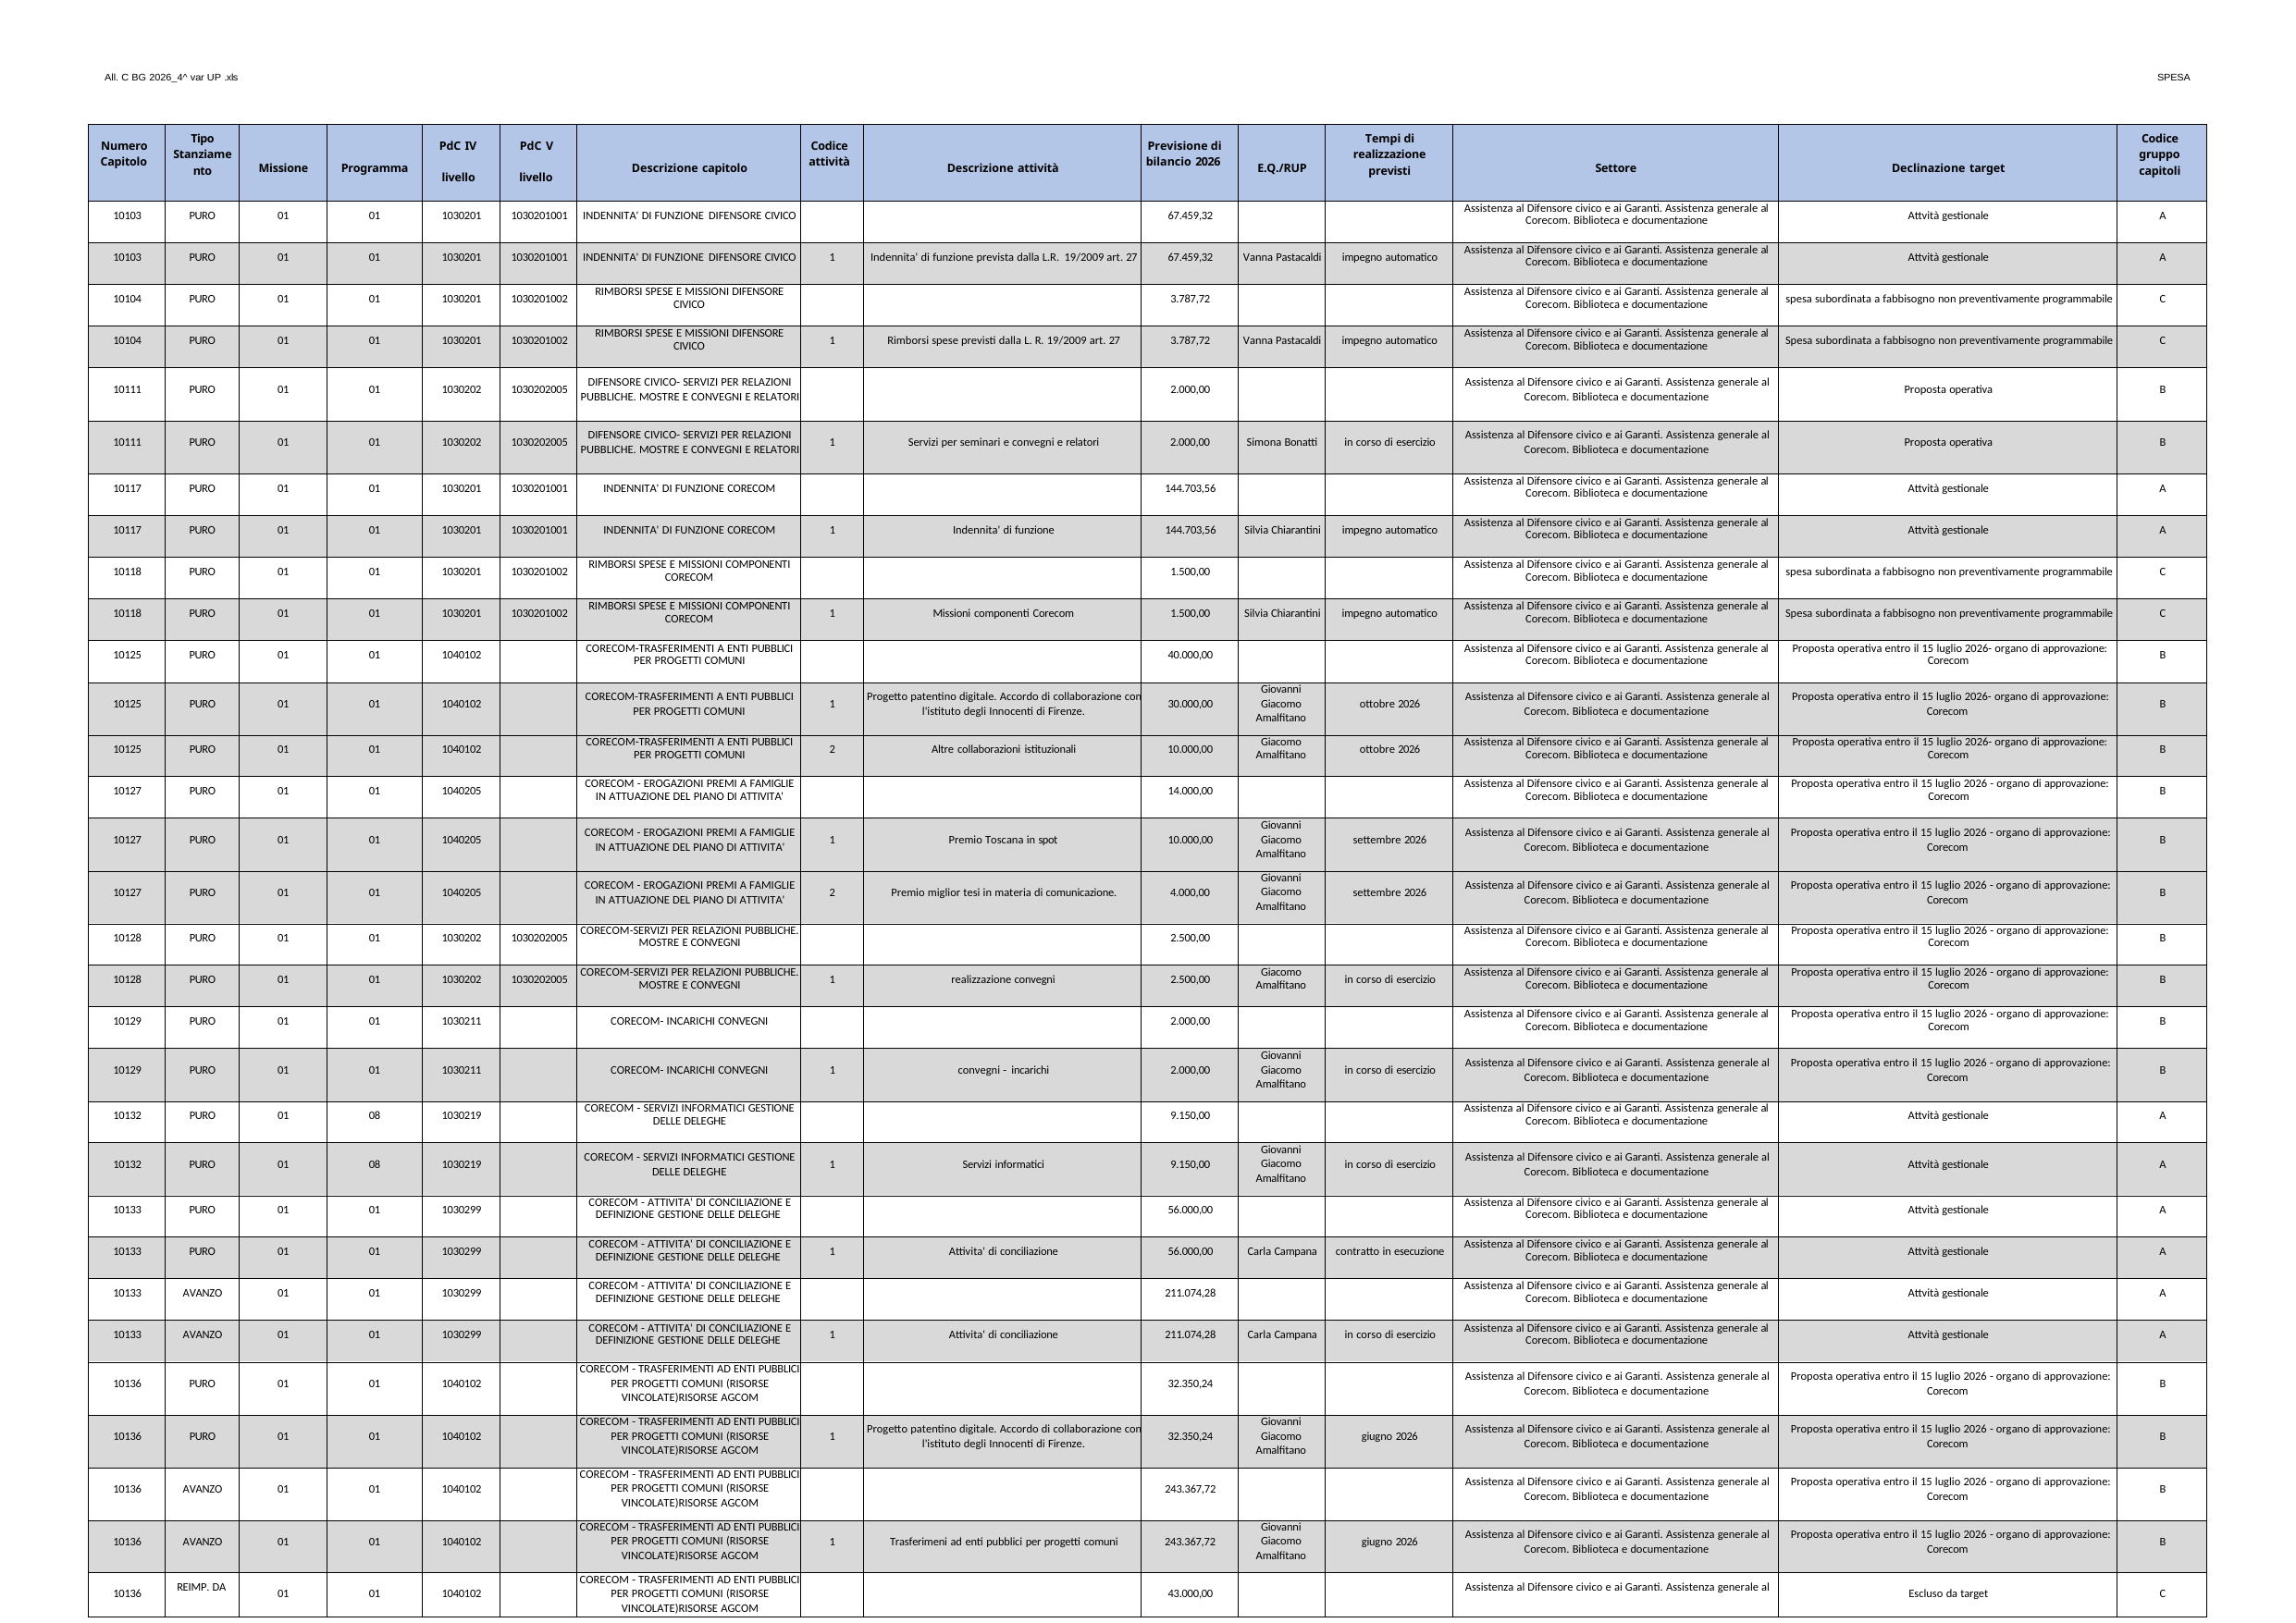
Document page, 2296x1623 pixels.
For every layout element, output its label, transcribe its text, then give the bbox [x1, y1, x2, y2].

table_cell 10118 [89, 558, 165, 598]
table_cell [500, 1197, 576, 1236]
table_cell 01 [240, 1049, 327, 1101]
table_cell 10103 [89, 202, 165, 242]
table_cell C [2117, 1573, 2206, 1617]
table_cell RIMBORSI SPESE E MISSIONI COMPONENTI CORECOM [577, 558, 800, 598]
table_cell settembre 2026 [1326, 818, 1452, 871]
table_cell CORECOM - ATTIVITA' DI CONCILIAZIONE E DEFINIZIONE GESTIONE DELLE DELEGHE [577, 1279, 800, 1320]
table_cell 67.459,32 [1142, 202, 1238, 242]
table_cell [500, 1279, 576, 1320]
table_cell 1030211 [423, 1007, 500, 1048]
table_cell 01 [240, 558, 327, 598]
table_cell Assistenza al Difensore civico e ai Garanti. Assistenza generale al Corecom. Biblioteca e documentazione [1453, 641, 1778, 682]
table_cell 01 [240, 243, 327, 284]
table_cell 10133 [89, 1279, 165, 1320]
table_cell [801, 474, 863, 515]
table_cell Proposta operativa entro il 15 luglio 2026- organo di approvazione: Corecom [1779, 736, 2117, 776]
table_cell Simona Bonatti [1239, 422, 1325, 473]
table_cell PURO [166, 1049, 239, 1101]
table_cell CORECOM - EROGAZIONI PREMI A FAMIGLIE IN ATTUAZIONE DEL PIANO DI ATTIVITA' [577, 818, 800, 871]
table_cell 01 [240, 818, 327, 871]
table_cell 1030201002 [500, 558, 576, 598]
table_cell Rimborsi spese previsti dalla L. R. 19/2009 art. 27 [864, 326, 1141, 367]
table_cell CORECOM - TRASFERIMENTI AD ENTI PUBBLICI PER PROGETTI COMUNI (RISORSE VINCOLATE)RISORSE AGCOM [577, 1363, 800, 1415]
table_cell Assistenza al Difensore civico e ai Garanti. Assistenza generale al Corecom. Biblioteca e documentazione [1453, 683, 1778, 735]
table_cell AVANZO [166, 1469, 239, 1519]
table_cell A [2117, 516, 2206, 557]
table_cell 10136 [89, 1363, 165, 1415]
table_cell PURO [166, 736, 239, 776]
table_cell Giacomo Amalfitano [1239, 965, 1325, 1006]
table_cell RIMBORSI SPESE E MISSIONI COMPONENTI CORECOM [577, 599, 800, 640]
table_cell Proposta operativa entro il 15 luglio 2026 - organo di approvazione: Corecom [1779, 1049, 2117, 1101]
table_cell [1326, 202, 1452, 242]
table_cell 01 [240, 736, 327, 776]
table_cell 01 [327, 1521, 422, 1572]
table_cell in corso di esercizio [1326, 965, 1452, 1006]
table_cell 1030299 [423, 1321, 500, 1361]
table_cell 1030202 [423, 965, 500, 1006]
table_header Tipo Stanziame nto [166, 125, 239, 201]
table_cell 211.074,28 [1142, 1321, 1238, 1361]
table_cell Assistenza al Difensore civico e ai Garanti. Assistenza generale al [1453, 1573, 1778, 1617]
table_cell Proposta operativa entro il 15 luglio 2026 - organo di approvazione: Corecom [1779, 818, 2117, 871]
table_cell 10136 [89, 1521, 165, 1572]
table_cell 1030202005 [500, 422, 576, 473]
table_cell [1239, 558, 1325, 598]
table_cell 10132 [89, 1102, 165, 1142]
table_cell 01 [240, 422, 327, 473]
table_cell 1040102 [423, 736, 500, 776]
table_cell 01 [327, 1279, 422, 1320]
table_cell PURO [166, 641, 239, 682]
table_cell Assistenza al Difensore civico e ai Garanti. Assistenza generale al Corecom. Biblioteca e documentazione [1453, 1521, 1778, 1572]
table_cell 10104 [89, 326, 165, 367]
table_cell Servizi per seminari e convegni e relatori [864, 422, 1141, 473]
table_cell [500, 1573, 576, 1617]
table_cell CORECOM - TRASFERIMENTI AD ENTI PUBBLICI PER PROGETTI COMUNI (RISORSE VINCOLATE)RISORSE AGCOM [577, 1573, 800, 1617]
table_cell 1040102 [423, 1521, 500, 1572]
table_cell impegno automatico [1326, 243, 1452, 284]
table_cell PURO [166, 872, 239, 923]
table_cell 1040102 [423, 683, 500, 735]
table_cell 1 [801, 1416, 863, 1468]
table_cell 1030201001 [500, 474, 576, 515]
table_cell 10104 [89, 285, 165, 326]
table_cell B [2117, 1049, 2206, 1101]
table_cell 10118 [89, 599, 165, 640]
table_cell [500, 641, 576, 682]
table_cell impegno automatico [1326, 326, 1452, 367]
table_cell 10111 [89, 368, 165, 420]
table_cell CORECOM-SERVIZI PER RELAZIONI PUBBLICHE. MOSTRE E CONVEGNI [577, 965, 800, 1006]
table_cell 56.000,00 [1142, 1237, 1238, 1278]
table_cell B [2117, 925, 2206, 965]
table_cell settembre 2026 [1326, 872, 1452, 923]
table_cell 2.500,00 [1142, 965, 1238, 1006]
table_cell Proposta operativa entro il 15 luglio 2026 - organo di approvazione: Corecom [1779, 965, 2117, 1006]
table_cell [801, 285, 863, 326]
table_cell A [2117, 474, 2206, 515]
table_cell Assistenza al Difensore civico e ai Garanti. Assistenza generale al Corecom. Biblioteca e documentazione [1453, 285, 1778, 326]
table_header Codice gruppo capitoli [2117, 125, 2206, 201]
table_cell 32.350,24 [1142, 1416, 1238, 1468]
table_cell [500, 1237, 576, 1278]
table_cell [1239, 1102, 1325, 1142]
table_cell 01 [240, 641, 327, 682]
table_cell Premio Toscana in spot [864, 818, 1141, 871]
table_cell [864, 558, 1141, 598]
table_cell B [2117, 736, 2206, 776]
table_cell [1326, 285, 1452, 326]
table_cell 1030201002 [500, 599, 576, 640]
table_cell 67.459,32 [1142, 243, 1238, 284]
table_cell 144.703,56 [1142, 516, 1238, 557]
table_cell in corso di esercizio [1326, 1049, 1452, 1101]
table_cell 1030202 [423, 422, 500, 473]
table_cell 1030211 [423, 1049, 500, 1101]
table_cell 01 [240, 1102, 327, 1142]
table_cell CORECOM-TRASFERIMENTI A ENTI PUBBLICI PER PROGETTI COMUNI [577, 683, 800, 735]
table_cell [500, 683, 576, 735]
table_cell [864, 202, 1141, 242]
table_cell 1 [801, 683, 863, 735]
table_cell 01 [327, 202, 422, 242]
table_cell 01 [240, 516, 327, 557]
table_cell [864, 1197, 1141, 1236]
table_cell 1 [801, 599, 863, 640]
table_cell 1040102 [423, 1363, 500, 1415]
table_cell realizzazione convegni [864, 965, 1141, 1006]
table_cell Proposta operativa entro il 15 luglio 2026 - organo di approvazione: Corecom [1779, 1469, 2117, 1519]
table_cell Proposta operativa entro il 15 luglio 2026 - organo di approvazione: Corecom [1779, 1521, 2117, 1572]
table_cell Giovanni Giacomo Amalfitano [1239, 683, 1325, 735]
table_cell Carla Campana [1239, 1321, 1325, 1361]
table_cell [500, 1363, 576, 1415]
table_cell Attvità gestionale [1779, 1197, 2117, 1236]
table_cell 1 [801, 243, 863, 284]
table_header E.Q./RUP [1239, 125, 1325, 201]
table_cell B [2117, 1363, 2206, 1415]
table_cell B [2117, 1469, 2206, 1519]
table_cell 1 [801, 1049, 863, 1101]
table_cell Progetto patentino digitale. Accordo di collaborazione con l'istituto degli Innocenti di Firenze. [864, 1416, 1141, 1468]
table_cell Vanna Pastacaldi [1239, 243, 1325, 284]
table_cell Attvità gestionale [1779, 1143, 2117, 1195]
table_cell Proposta operativa entro il 15 luglio 2026- organo di approvazione: Corecom [1779, 641, 2117, 682]
table_cell 1.500,00 [1142, 558, 1238, 598]
table_cell Spesa subordinata a fabbisogno non preventivamente programmabile [1779, 326, 2117, 367]
table_cell Assistenza al Difensore civico e ai Garanti. Assistenza generale al Corecom. Biblioteca e documentazione [1453, 1363, 1778, 1415]
table_cell [801, 1363, 863, 1415]
table_cell CORECOM - ATTIVITA' DI CONCILIAZIONE E DEFINIZIONE GESTIONE DELLE DELEGHE [577, 1197, 800, 1236]
table_cell 1 [801, 1143, 863, 1195]
table_cell [801, 368, 863, 420]
table_cell [500, 1521, 576, 1572]
table_cell [1239, 202, 1325, 242]
table_cell Attivita' di conciliazione [864, 1321, 1141, 1361]
table_cell Attvità gestionale [1779, 202, 2117, 242]
table_cell 10132 [89, 1143, 165, 1195]
table_header PdC IV livello [423, 125, 500, 201]
table_cell 10125 [89, 736, 165, 776]
table_cell 1030202005 [500, 925, 576, 965]
table_cell C [2117, 326, 2206, 367]
table_cell [1326, 1197, 1452, 1236]
table_cell Assistenza al Difensore civico e ai Garanti. Assistenza generale al Corecom. Biblioteca e documentazione [1453, 1279, 1778, 1320]
table_cell C [2117, 599, 2206, 640]
table_cell 1030201 [423, 243, 500, 284]
table_cell Servizi informatici [864, 1143, 1141, 1195]
table_cell B [2117, 1007, 2206, 1048]
table_cell [1326, 1469, 1452, 1519]
table_header Previsione di bilancio 2026 [1142, 125, 1238, 201]
table_cell 01 [240, 368, 327, 420]
table_cell 10133 [89, 1197, 165, 1236]
table_cell Proposta operativa entro il 15 luglio 2026 - organo di approvazione: Corecom [1779, 1363, 2117, 1415]
table_cell A [2117, 202, 2206, 242]
table_cell A [2117, 243, 2206, 284]
table_cell 10127 [89, 872, 165, 923]
table_cell [1326, 368, 1452, 420]
table_cell giugno 2026 [1326, 1416, 1452, 1468]
table_cell 9.150,00 [1142, 1143, 1238, 1195]
table_cell Attivita' di conciliazione [864, 1237, 1141, 1278]
table_cell Assistenza al Difensore civico e ai Garanti. Assistenza generale al Corecom. Biblioteca e documentazione [1453, 474, 1778, 515]
table_cell [864, 1279, 1141, 1320]
table_cell 01 [327, 1416, 422, 1468]
table_cell 211.074,28 [1142, 1279, 1238, 1320]
table_cell 243.367,72 [1142, 1469, 1238, 1519]
table_cell B [2117, 1521, 2206, 1572]
table_cell 1030202 [423, 925, 500, 965]
table_cell 10117 [89, 516, 165, 557]
table_cell A [2117, 1279, 2206, 1320]
table_cell 01 [327, 368, 422, 420]
table_cell 3.787,72 [1142, 326, 1238, 367]
table_cell 1040102 [423, 641, 500, 682]
table_cell A [2117, 1197, 2206, 1236]
table_cell Assistenza al Difensore civico e ai Garanti. Assistenza generale al Corecom. Biblioteca e documentazione [1453, 1416, 1778, 1468]
table_cell 01 [240, 1573, 327, 1617]
table_cell PURO [166, 1416, 239, 1468]
table_cell 01 [327, 474, 422, 515]
table_cell 9.150,00 [1142, 1102, 1238, 1142]
table_cell [1326, 1573, 1452, 1617]
table_cell contratto in esecuzione [1326, 1237, 1452, 1278]
table_cell 1030219 [423, 1102, 500, 1142]
table_cell DIFENSORE CIVICO- SERVIZI PER RELAZIONI PUBBLICHE. MOSTRE E CONVEGNI E RELATORI [577, 368, 800, 420]
table_cell RIMBORSI SPESE E MISSIONI DIFENSORE CIVICO [577, 326, 800, 367]
table_cell in corso di esercizio [1326, 422, 1452, 473]
table_cell 10128 [89, 965, 165, 1006]
table_cell 2.000,00 [1142, 368, 1238, 420]
table_cell 1030299 [423, 1237, 500, 1278]
table_cell 01 [327, 736, 422, 776]
table_cell 10136 [89, 1416, 165, 1468]
table_cell 1.500,00 [1142, 599, 1238, 640]
table_cell RIMBORSI SPESE E MISSIONI DIFENSORE CIVICO [577, 285, 800, 326]
table_cell Spesa subordinata a fabbisogno non preventivamente programmabile [1779, 599, 2117, 640]
table_cell 10129 [89, 1007, 165, 1048]
table_cell Assistenza al Difensore civico e ai Garanti. Assistenza generale al Corecom. Biblioteca e documentazione [1453, 1143, 1778, 1195]
table_cell 10128 [89, 925, 165, 965]
table_cell [1326, 641, 1452, 682]
table_cell Assistenza al Difensore civico e ai Garanti. Assistenza generale al Corecom. Biblioteca e documentazione [1453, 1049, 1778, 1101]
table_cell spesa subordinata a fabbisogno non preventivamente programmabile [1779, 285, 2117, 326]
table_cell PURO [166, 1363, 239, 1415]
table_cell 30.000,00 [1142, 683, 1238, 735]
table_cell B [2117, 422, 2206, 473]
table_cell Attvità gestionale [1779, 1237, 2117, 1278]
table_cell CORECOM - TRASFERIMENTI AD ENTI PUBBLICI PER PROGETTI COMUNI (RISORSE VINCOLATE)RISORSE AGCOM [577, 1469, 800, 1519]
table_cell Proposta operativa entro il 15 luglio 2026 - organo di approvazione: Corecom [1779, 872, 2117, 923]
table_header Descrizione attività [864, 125, 1141, 201]
table_cell Assistenza al Difensore civico e ai Garanti. Assistenza generale al Corecom. Biblioteca e documentazione [1453, 558, 1778, 598]
table_cell 1030201 [423, 558, 500, 598]
table_cell 10.000,00 [1142, 818, 1238, 871]
table_cell 1030201001 [500, 516, 576, 557]
table_cell Premio miglior tesi in materia di comunicazione. [864, 872, 1141, 923]
table_cell 01 [240, 1143, 327, 1195]
table_cell 10125 [89, 683, 165, 735]
table_cell 144.703,56 [1142, 474, 1238, 515]
table_cell 01 [327, 1007, 422, 1048]
table_cell 01 [240, 872, 327, 923]
table_cell [801, 1197, 863, 1236]
table_cell convegni - incarichi [864, 1049, 1141, 1101]
table_cell [1239, 285, 1325, 326]
table_cell ottobre 2026 [1326, 736, 1452, 776]
table_cell Assistenza al Difensore civico e ai Garanti. Assistenza generale al Corecom. Biblioteca e documentazione [1453, 925, 1778, 965]
table_cell PURO [166, 558, 239, 598]
table_cell [500, 1143, 576, 1195]
table_cell giugno 2026 [1326, 1521, 1452, 1572]
table_cell Altre collaborazioni istituzionali [864, 736, 1141, 776]
table_cell [1239, 1279, 1325, 1320]
table_header Descrizione capitolo [577, 125, 800, 201]
table_cell 01 [240, 777, 327, 818]
table_cell 01 [240, 1363, 327, 1415]
table_cell AVANZO [166, 1521, 239, 1572]
table_cell 01 [327, 1321, 422, 1361]
table_cell [864, 1573, 1141, 1617]
table_cell 1030201 [423, 202, 500, 242]
table_cell 1 [801, 516, 863, 557]
table_cell C [2117, 558, 2206, 598]
table_cell 10136 [89, 1469, 165, 1519]
table_cell 10117 [89, 474, 165, 515]
table_cell Proposta operativa [1779, 422, 2117, 473]
table_cell Silvia Chiarantini [1239, 599, 1325, 640]
table_cell 1030202 [423, 368, 500, 420]
table_cell [500, 1469, 576, 1519]
table_cell [801, 1102, 863, 1142]
table_cell PURO [166, 1143, 239, 1195]
table_cell 10129 [89, 1049, 165, 1101]
table_cell 32.350,24 [1142, 1363, 1238, 1415]
table_cell B [2117, 777, 2206, 818]
table_cell Silvia Chiarantini [1239, 516, 1325, 557]
table_cell 01 [240, 474, 327, 515]
table_cell 10125 [89, 641, 165, 682]
table_cell CORECOM - EROGAZIONI PREMI A FAMIGLIE IN ATTUAZIONE DEL PIANO DI ATTIVITA' [577, 777, 800, 818]
table_cell 4.000,00 [1142, 872, 1238, 923]
table_cell [864, 1007, 1141, 1048]
table_cell 1030219 [423, 1143, 500, 1195]
table_cell CORECOM-TRASFERIMENTI A ENTI PUBBLICI PER PROGETTI COMUNI [577, 736, 800, 776]
table_cell 01 [240, 1237, 327, 1278]
table_cell 01 [240, 1321, 327, 1361]
table_cell Vanna Pastacaldi [1239, 326, 1325, 367]
table_cell 1040102 [423, 1416, 500, 1468]
table_cell PURO [166, 326, 239, 367]
table_cell [1239, 925, 1325, 965]
table_cell 2.000,00 [1142, 1049, 1238, 1101]
table_cell impegno automatico [1326, 516, 1452, 557]
table_cell PURO [166, 516, 239, 557]
table_cell PURO [166, 1197, 239, 1236]
table_cell 01 [327, 1469, 422, 1519]
table_cell 1040205 [423, 818, 500, 871]
table_cell in corso di esercizio [1326, 1143, 1452, 1195]
table_cell 43.000,00 [1142, 1573, 1238, 1617]
table_cell [801, 1573, 863, 1617]
table_cell Trasferimeni ad enti pubblici per progetti comuni [864, 1521, 1141, 1572]
table_header Numero Capitolo [89, 125, 165, 201]
table_cell 1030201 [423, 285, 500, 326]
table_cell Assistenza al Difensore civico e ai Garanti. Assistenza generale al Corecom. Biblioteca e documentazione [1453, 1321, 1778, 1361]
table_cell Attvità gestionale [1779, 1321, 2117, 1361]
table_cell 1030201 [423, 516, 500, 557]
table_cell Missioni componenti Corecom [864, 599, 1141, 640]
table_cell Giovanni Giacomo Amalfitano [1239, 1143, 1325, 1195]
table_cell 1 [801, 1237, 863, 1278]
table_cell 2 [801, 736, 863, 776]
table_cell CORECOM - TRASFERIMENTI AD ENTI PUBBLICI PER PROGETTI COMUNI (RISORSE VINCOLATE)RISORSE AGCOM [577, 1416, 800, 1468]
table_cell 01 [327, 285, 422, 326]
table_cell 01 [327, 965, 422, 1006]
table_cell PURO [166, 1007, 239, 1048]
table_cell [1239, 641, 1325, 682]
table_cell 01 [327, 558, 422, 598]
table_cell Indennita' di funzione [864, 516, 1141, 557]
table_cell INDENNITA' DI FUNZIONE CORECOM [577, 474, 800, 515]
table_cell [500, 1102, 576, 1142]
table_cell PURO [166, 368, 239, 420]
table_cell CORECOM - SERVIZI INFORMATICI GESTIONE DELLE DELEGHE [577, 1102, 800, 1142]
table_cell Indennita' di funzione prevista dalla L.R. 19/2009 art. 27 [864, 243, 1141, 284]
table_cell spesa subordinata a fabbisogno non preventivamente programmabile [1779, 558, 2117, 598]
table_cell [1239, 1363, 1325, 1415]
table_cell 1 [801, 1521, 863, 1572]
table_cell Proposta operativa entro il 15 luglio 2026- organo di approvazione: Corecom [1779, 683, 2117, 735]
table_header Settore [1453, 125, 1778, 201]
table_cell CORECOM-TRASFERIMENTI A ENTI PUBBLICI PER PROGETTI COMUNI [577, 641, 800, 682]
table_cell 1 [801, 326, 863, 367]
table_cell Attvità gestionale [1779, 516, 2117, 557]
table_cell 01 [240, 599, 327, 640]
table_cell 08 [327, 1143, 422, 1195]
table_cell REIMP. DA [166, 1573, 239, 1617]
table_cell PURO [166, 474, 239, 515]
table_cell 01 [327, 872, 422, 923]
table_cell [1326, 1007, 1452, 1048]
table_cell 01 [327, 818, 422, 871]
table_cell B [2117, 641, 2206, 682]
table_cell 01 [327, 777, 422, 818]
table_cell Assistenza al Difensore civico e ai Garanti. Assistenza generale al Corecom. Biblioteca e documentazione [1453, 1102, 1778, 1142]
table_cell 2.500,00 [1142, 925, 1238, 965]
table_cell C [2117, 285, 2206, 326]
table_cell INDENNITA' DI FUNZIONE DIFENSORE CIVICO [577, 202, 800, 242]
table_cell B [2117, 1416, 2206, 1468]
table_cell 2 [801, 872, 863, 923]
table_cell 1030201001 [500, 202, 576, 242]
table_cell Assistenza al Difensore civico e ai Garanti. Assistenza generale al Corecom. Biblioteca e documentazione [1453, 1197, 1778, 1236]
table_cell PURO [166, 818, 239, 871]
table_cell [801, 1279, 863, 1320]
table_cell ottobre 2026 [1326, 683, 1452, 735]
table_cell B [2117, 818, 2206, 871]
table_cell CORECOM - ATTIVITA' DI CONCILIAZIONE E DEFINIZIONE GESTIONE DELLE DELEGHE [577, 1237, 800, 1278]
table_cell [1326, 1102, 1452, 1142]
table_header Codice attività [801, 125, 863, 201]
table_cell Assistenza al Difensore civico e ai Garanti. Assistenza generale al Corecom. Biblioteca e documentazione [1453, 516, 1778, 557]
table_cell Assistenza al Difensore civico e ai Garanti. Assistenza generale al Corecom. Biblioteca e documentazione [1453, 965, 1778, 1006]
table_cell 01 [327, 1049, 422, 1101]
table_cell Giovanni Giacomo Amalfitano [1239, 1416, 1325, 1468]
table_cell 01 [240, 925, 327, 965]
table_cell CORECOM- INCARICHI CONVEGNI [577, 1049, 800, 1101]
table_cell [1239, 474, 1325, 515]
table_cell [1326, 925, 1452, 965]
table_cell CORECOM - SERVIZI INFORMATICI GESTIONE DELLE DELEGHE [577, 1143, 800, 1195]
table_cell Attvità gestionale [1779, 474, 2117, 515]
table_cell [1239, 1197, 1325, 1236]
table_cell B [2117, 965, 2206, 1006]
table_cell 1030201 [423, 474, 500, 515]
table_cell 1030201 [423, 326, 500, 367]
table_cell [864, 925, 1141, 965]
table_cell 10133 [89, 1237, 165, 1278]
table_cell Proposta operativa entro il 15 luglio 2026 - organo di approvazione: Corecom [1779, 1416, 2117, 1468]
table_cell 01 [327, 243, 422, 284]
table_cell impegno automatico [1326, 599, 1452, 640]
table_header Programma [327, 125, 422, 201]
table_cell 40.000,00 [1142, 641, 1238, 682]
table_cell Assistenza al Difensore civico e ai Garanti. Assistenza generale al Corecom. Biblioteca e documentazione [1453, 1237, 1778, 1278]
table_cell 1030201 [423, 599, 500, 640]
table_cell Assistenza al Difensore civico e ai Garanti. Assistenza generale al Corecom. Biblioteca e documentazione [1453, 202, 1778, 242]
table_cell [801, 1007, 863, 1048]
table_cell Proposta operativa [1779, 368, 2117, 420]
table_cell Assistenza al Difensore civico e ai Garanti. Assistenza generale al Corecom. Biblioteca e documentazione [1453, 326, 1778, 367]
table_cell 01 [327, 925, 422, 965]
table_cell 01 [240, 683, 327, 735]
table_cell 10127 [89, 777, 165, 818]
table_cell Assistenza al Difensore civico e ai Garanti. Assistenza generale al Corecom. Biblioteca e documentazione [1453, 1007, 1778, 1048]
table_cell 1 [801, 965, 863, 1006]
table_cell 1 [801, 818, 863, 871]
table_cell 10133 [89, 1321, 165, 1361]
table_cell 10136 [89, 1573, 165, 1617]
table_cell Progetto patentino digitale. Accordo di collaborazione con l'istituto degli Innocenti di Firenze. [864, 683, 1141, 735]
table_cell 1040102 [423, 1469, 500, 1519]
table_cell [864, 777, 1141, 818]
table_cell [500, 1416, 576, 1468]
table_cell [500, 872, 576, 923]
table_cell AVANZO [166, 1321, 239, 1361]
table_header Missione [240, 125, 327, 201]
table_cell 08 [327, 1102, 422, 1142]
table_cell [864, 1469, 1141, 1519]
table_cell 01 [327, 1237, 422, 1278]
table_cell [500, 777, 576, 818]
table_cell INDENNITA' DI FUNZIONE DIFENSORE CIVICO [577, 243, 800, 284]
table_cell 10.000,00 [1142, 736, 1238, 776]
table_cell [500, 1049, 576, 1101]
table_cell 01 [240, 1007, 327, 1048]
table_cell 10103 [89, 243, 165, 284]
table_cell [801, 202, 863, 242]
table_cell Assistenza al Difensore civico e ai Garanti. Assistenza generale al Corecom. Biblioteca e documentazione [1453, 818, 1778, 871]
table_cell CORECOM-SERVIZI PER RELAZIONI PUBBLICHE. MOSTRE E CONVEGNI [577, 925, 800, 965]
table_cell 1040205 [423, 777, 500, 818]
table_cell 01 [327, 1197, 422, 1236]
table_cell Assistenza al Difensore civico e ai Garanti. Assistenza generale al Corecom. Biblioteca e documentazione [1453, 736, 1778, 776]
table_cell PURO [166, 1237, 239, 1278]
table_cell PURO [166, 925, 239, 965]
table_cell PURO [166, 285, 239, 326]
table_cell Attvità gestionale [1779, 1102, 2117, 1142]
table_cell Assistenza al Difensore civico e ai Garanti. Assistenza generale al Corecom. Biblioteca e documentazione [1453, 243, 1778, 284]
table_cell [1326, 558, 1452, 598]
table_cell 10111 [89, 422, 165, 473]
table_cell PURO [166, 683, 239, 735]
table_cell Giovanni Giacomo Amalfitano [1239, 1049, 1325, 1101]
table_cell [864, 641, 1141, 682]
table_cell [1326, 1279, 1452, 1320]
table_cell 1030299 [423, 1197, 500, 1236]
table_cell Proposta operativa entro il 15 luglio 2026 - organo di approvazione: Corecom [1779, 1007, 2117, 1048]
table_cell A [2117, 1321, 2206, 1361]
table_cell Proposta operativa entro il 15 luglio 2026 - organo di approvazione: Corecom [1779, 777, 2117, 818]
table_cell [801, 558, 863, 598]
table_cell [1239, 1469, 1325, 1519]
table_cell CORECOM - TRASFERIMENTI AD ENTI PUBBLICI PER PROGETTI COMUNI (RISORSE VINCOLATE)RISORSE AGCOM [577, 1521, 800, 1572]
table_cell A [2117, 1143, 2206, 1195]
table_cell PURO [166, 422, 239, 473]
table_cell 1030299 [423, 1279, 500, 1320]
table_cell PURO [166, 1102, 239, 1142]
table_cell [500, 736, 576, 776]
table_header Declinazione target [1779, 125, 2117, 201]
table_cell Carla Campana [1239, 1237, 1325, 1278]
table_cell 01 [327, 1573, 422, 1617]
table_cell [500, 1321, 576, 1361]
table_cell 01 [327, 599, 422, 640]
table_cell 01 [240, 1279, 327, 1320]
table_cell INDENNITA' DI FUNZIONE CORECOM [577, 516, 800, 557]
table_cell Giovanni Giacomo Amalfitano [1239, 818, 1325, 871]
table_cell Assistenza al Difensore civico e ai Garanti. Assistenza generale al Corecom. Biblioteca e documentazione [1453, 422, 1778, 473]
table_cell Attvità gestionale [1779, 243, 2117, 284]
table_cell 01 [327, 641, 422, 682]
table_cell [864, 1363, 1141, 1415]
table_cell Assistenza al Difensore civico e ai Garanti. Assistenza generale al Corecom. Biblioteca e documentazione [1453, 599, 1778, 640]
table_cell 01 [240, 285, 327, 326]
table_cell Proposta operativa entro il 15 luglio 2026 - organo di approvazione: Corecom [1779, 925, 2117, 965]
table_cell [864, 285, 1141, 326]
table_cell 1030201002 [500, 285, 576, 326]
table_cell 10127 [89, 818, 165, 871]
table_cell 2.000,00 [1142, 422, 1238, 473]
table_cell 243.367,72 [1142, 1521, 1238, 1572]
table_cell 1030201001 [500, 243, 576, 284]
table_cell 1030201002 [500, 326, 576, 367]
table_cell 01 [240, 965, 327, 1006]
table_cell [1239, 1573, 1325, 1617]
table_cell [1326, 1363, 1452, 1415]
table_cell [1239, 777, 1325, 818]
table_cell 2.000,00 [1142, 1007, 1238, 1048]
table_cell AVANZO [166, 1279, 239, 1320]
table_cell [864, 1102, 1141, 1142]
table_cell 1 [801, 1321, 863, 1361]
table_cell CORECOM - ATTIVITA' DI CONCILIAZIONE E DEFINIZIONE GESTIONE DELLE DELEGHE [577, 1321, 800, 1361]
table_cell PURO [166, 202, 239, 242]
table_cell [801, 641, 863, 682]
table_cell B [2117, 683, 2206, 735]
table_cell 1 [801, 422, 863, 473]
table_cell CORECOM - EROGAZIONI PREMI A FAMIGLIE IN ATTUAZIONE DEL PIANO DI ATTIVITA' [577, 872, 800, 923]
table_cell 01 [327, 1363, 422, 1415]
table_cell Assistenza al Difensore civico e ai Garanti. Assistenza generale al Corecom. Biblioteca e documentazione [1453, 872, 1778, 923]
table_header PdC V livello [500, 125, 576, 201]
table_cell 01 [240, 1521, 327, 1572]
table_cell Assistenza al Difensore civico e ai Garanti. Assistenza generale al Corecom. Biblioteca e documentazione [1453, 777, 1778, 818]
table_cell PURO [166, 965, 239, 1006]
table_cell [500, 818, 576, 871]
table_cell 01 [240, 202, 327, 242]
table_cell Giovanni Giacomo Amalfitano [1239, 872, 1325, 923]
table_cell 01 [327, 683, 422, 735]
table_cell 3.787,72 [1142, 285, 1238, 326]
table_cell PURO [166, 243, 239, 284]
table_cell 01 [327, 516, 422, 557]
table_cell [801, 1469, 863, 1519]
table_cell Attvità gestionale [1779, 1279, 2117, 1320]
table_cell [1239, 368, 1325, 420]
table_cell [1326, 474, 1452, 515]
table_cell Assistenza al Difensore civico e ai Garanti. Assistenza generale al Corecom. Biblioteca e documentazione [1453, 368, 1778, 420]
table_cell Assistenza al Difensore civico e ai Garanti. Assistenza generale al Corecom. Biblioteca e documentazione [1453, 1469, 1778, 1519]
table_header Tempi di realizzazione previsti [1326, 125, 1452, 201]
table_cell 14.000,00 [1142, 777, 1238, 818]
table_cell Giacomo Amalfitano [1239, 736, 1325, 776]
table_cell 1040205 [423, 872, 500, 923]
table_cell [864, 474, 1141, 515]
table_cell 01 [240, 1197, 327, 1236]
table_cell A [2117, 1237, 2206, 1278]
table_cell Escluso da target [1779, 1573, 2117, 1617]
table_cell PURO [166, 777, 239, 818]
table_cell [801, 777, 863, 818]
table_cell 01 [240, 1416, 327, 1468]
table_cell PURO [166, 599, 239, 640]
table_cell Giovanni Giacomo Amalfitano [1239, 1521, 1325, 1572]
table_cell B [2117, 368, 2206, 420]
table_cell 01 [240, 1469, 327, 1519]
table_cell A [2117, 1102, 2206, 1142]
table_cell [864, 368, 1141, 420]
table_cell 1030202005 [500, 965, 576, 1006]
table_cell [500, 1007, 576, 1048]
table_cell [1239, 1007, 1325, 1048]
table_cell 01 [327, 422, 422, 473]
table_cell 56.000,00 [1142, 1197, 1238, 1236]
table_cell [801, 925, 863, 965]
table_cell B [2117, 872, 2206, 923]
table_cell CORECOM- INCARICHI CONVEGNI [577, 1007, 800, 1048]
table_cell [1326, 777, 1452, 818]
table_cell 1030202005 [500, 368, 576, 420]
table_cell 01 [327, 326, 422, 367]
table_cell DIFENSORE CIVICO- SERVIZI PER RELAZIONI PUBBLICHE. MOSTRE E CONVEGNI E RELATORI [577, 422, 800, 473]
table_cell in corso di esercizio [1326, 1321, 1452, 1361]
table_cell 1040102 [423, 1573, 500, 1617]
table_cell 01 [240, 326, 327, 367]
